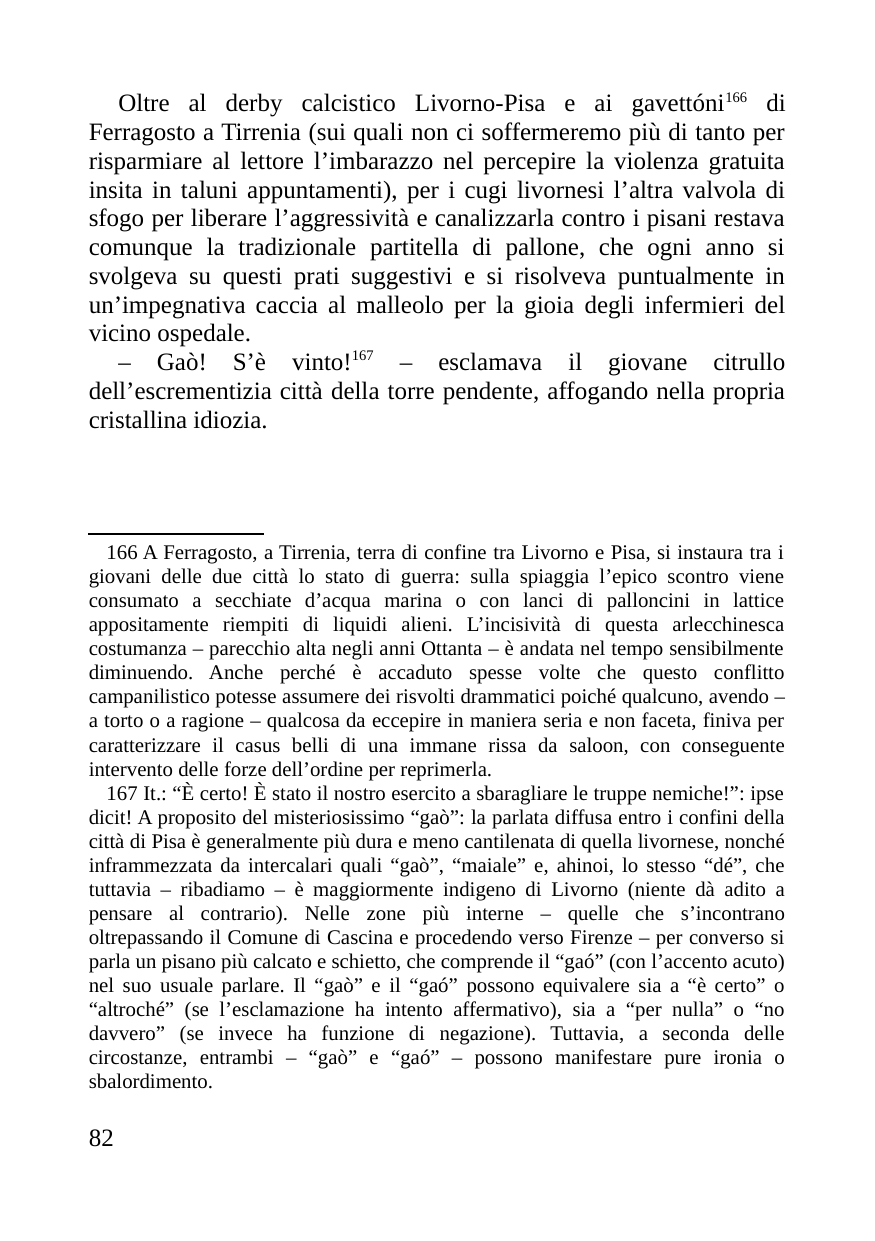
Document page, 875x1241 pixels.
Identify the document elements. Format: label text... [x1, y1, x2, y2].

text – Gaò! S’è vinto! – esclamava il giovane citrullo dell’escrementizia città della torre pendente, affogando nella propria cristallina idiozia. [88, 347, 786, 433]
text It.: “È certo! È stato il nostro esercito a sbaragliare le truppe nemiche!”: ipse dicit! A proposito del misteriosissimo “gaò”: la parlata diffusa entro i confini della città di Pisa è generalmente più dura e meno cantilenata di quella livornese, nonché inframmezzata da intercalari quali “gaò”, “maiale” e, ahinoi, lo stesso “dé”, che tuttavia – ribadiamo – è maggiormente indigeno di Livorno (niente dà adito a pensare al contrario). Nelle zone più interne – quelle che s’incontrano oltrepassando il Comune di Cascina e procedendo verso Firenze – per converso si parla un pisano più calcato e schietto, che comprende il “gaó” (con l’accento acuto) nel suo usuale parlare. Il “gaò” e il “gaó” possono equivalere sia a “è certo” o “altroché” (se l’esclamazione ha intento affermativo), sia a “per nulla” o “no davvero” (se invece ha funzione di negazione). Tuttavia, a seconda delle circostanze, entrambi – “gaò” e “gaó” – possono manifestare pure ironia o sbalordimento. [88, 781, 786, 1093]
text Oltre al derby calcistico Livorno-Pisa e ai gavettóni di Ferragosto a Tirrenia (sui quali non ci soffermeremo più di tanto per risparmiare al lettore l’imbarazzo nel percepire la violenza gratuita insita in taluni appuntamenti), per i cugi livornesi l’altra valvola di sfogo per liberare l’aggressività e canalizzarla contro i pisani restava comunque la tradizionale partitella di pallone, che ogni anno si svolgeva su questi prati suggestivi e si risolveva puntualmente in un’impegnativa caccia al malleolo per la gioia degli infermieri del vicino ospedale. [88, 88, 786, 347]
text A Ferragosto, a Tirrenia, terra di confine tra Livorno e Pisa, si instaura tra i giovani delle due città lo stato di guerra: sulla spiaggia l’epico scontro viene consumato a secchiate d’acqua marina o con lanci di palloncini in lattice appositamente riempiti di liquidi alieni. L’incisività di questa arlecchinesca costumanza – parecchio alta negli anni Ottanta – è andata nel tempo sensibilmente diminuendo. Anche perché è accaduto spesse volte che questo conflitto campanilistico potesse assumere dei risvolti drammatici poiché qualcuno, avendo – a torto o a ragione – qualcosa da eccepire in maniera seria e non faceta, finiva per caratterizzare il casus belli di una immane rissa da saloon, con conseguente intervento delle forze dell’ordine per reprimerla. [88, 540, 786, 781]
